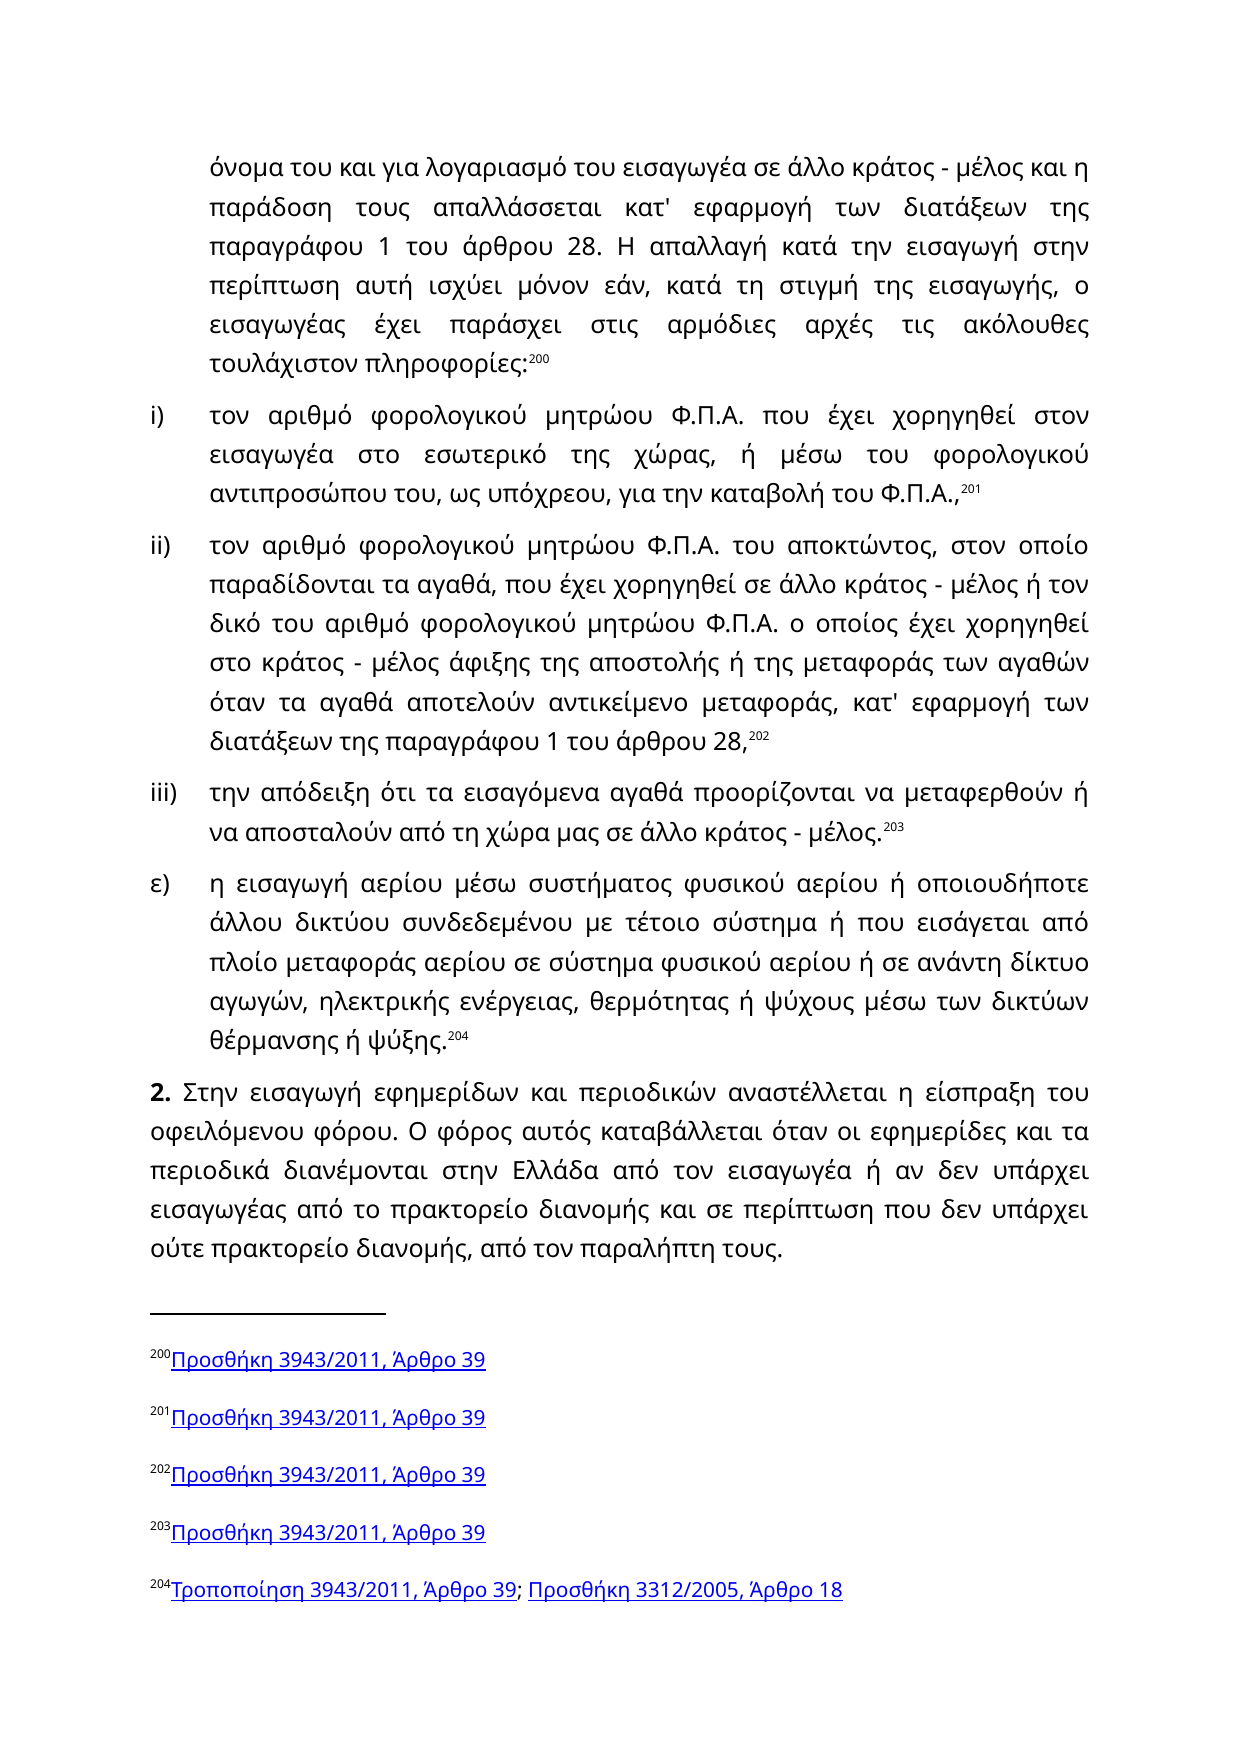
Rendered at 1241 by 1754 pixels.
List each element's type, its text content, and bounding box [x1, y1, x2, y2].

text Προσθήκη 3943/2011, Άρθρο 39 [150, 1518, 1090, 1546]
text Τροποποίηση 3943/2011, Άρθρο 39; Προσθήκη 3312/2005, Άρθρο 18 [150, 1576, 1090, 1604]
list ε) η εισαγωγή αερίου μέσω συστήματος φυσικού αερίου ή οποιουδήποτε άλλου δικτύου συνδεδεμένου με τέτοιο σύστημα ή που εισάγεται από πλοίο μεταφοράς αερίου σε σύστημα φυσικού αερίου ή σε ανάντη δίκτυο αγωγών, ηλεκτρικής ενέργειας, θερμότητας ή ψύχους μέσω των δικτύων θέρμανσης ή ψύξης. [150, 866, 1090, 1057]
text 2. Στην εισαγωγή εφημερίδων και περιοδικών αναστέλλεται η είσπραξη του οφειλόμενου φόρου. Ο φόρος αυτός καταβάλλεται όταν οι εφημερίδες και τα περιοδικά διανέμονται στην Ελλάδα από τον εισαγωγέα ή αν δεν υπάρχει εισαγωγέας από το πρακτορείο διανομής και σε περίπτωση που δεν υπάρχει ούτε πρακτορείο διανομής, από τον παραλήπτη τους. [150, 1074, 1090, 1265]
list ii) τον αριθμό φορολογικού μητρώου Φ.Π.Α. του αποκτώντος, στον οποίο παραδίδονται τα αγαθά, που έχει χορηγηθεί σε άλλο κράτος - μέλος ή τον δικό του αριθμό φορολογικού μητρώου Φ.Π.Α. ο οποίος έχει χορηγηθεί στο κράτος - μέλος άφιξης της αποστολής ή της μεταφοράς των αγαθών όταν τα αγαθά αποτελούν αντικείμενο μεταφοράς, κατ' εφαρμογή των διατάξεων της παραγράφου 1 του άρθρου 28, [150, 527, 1090, 757]
text Προσθήκη 3943/2011, Άρθρο 39 [150, 1460, 1090, 1489]
text Προσθήκη 3943/2011, Άρθρο 39 [150, 1345, 1090, 1373]
text Προσθήκη 3943/2011, Άρθρο 39 [150, 1403, 1090, 1431]
list όνομα του και για λογαριασμό του εισαγωγέα σε άλλο κράτος - μέλος και η παράδοση τους απαλλάσσεται κατ' εφαρμογή των διατάξεων της παραγράφου 1 του άρθρου 28. Η απαλλαγή κατά την εισαγωγή στην περίπτωση αυτή ισχύει μόνον εάν, κατά τη στιγμή της εισαγωγής, ο εισαγωγέας έχει παράσχει στις αρμόδιες αρχές τις ακόλουθες τουλάχιστον πληροφορίες: [150, 150, 1090, 380]
list iii) την απόδειξη ότι τα εισαγόμενα αγαθά προορίζονται να μεταφερθούν ή να αποσταλούν από τη χώρα μας σε άλλο κράτος - μέλος. [150, 775, 1090, 848]
list i) τον αριθμό φορολογικού μητρώου Φ.Π.Α. που έχει χορηγηθεί στον εισαγωγέα στο εσωτερικό της χώρας, ή μέσω του φορολογικού αντιπροσώπου του, ως υπόχρεου, για την καταβολή του Φ.Π.Α., [150, 397, 1090, 510]
